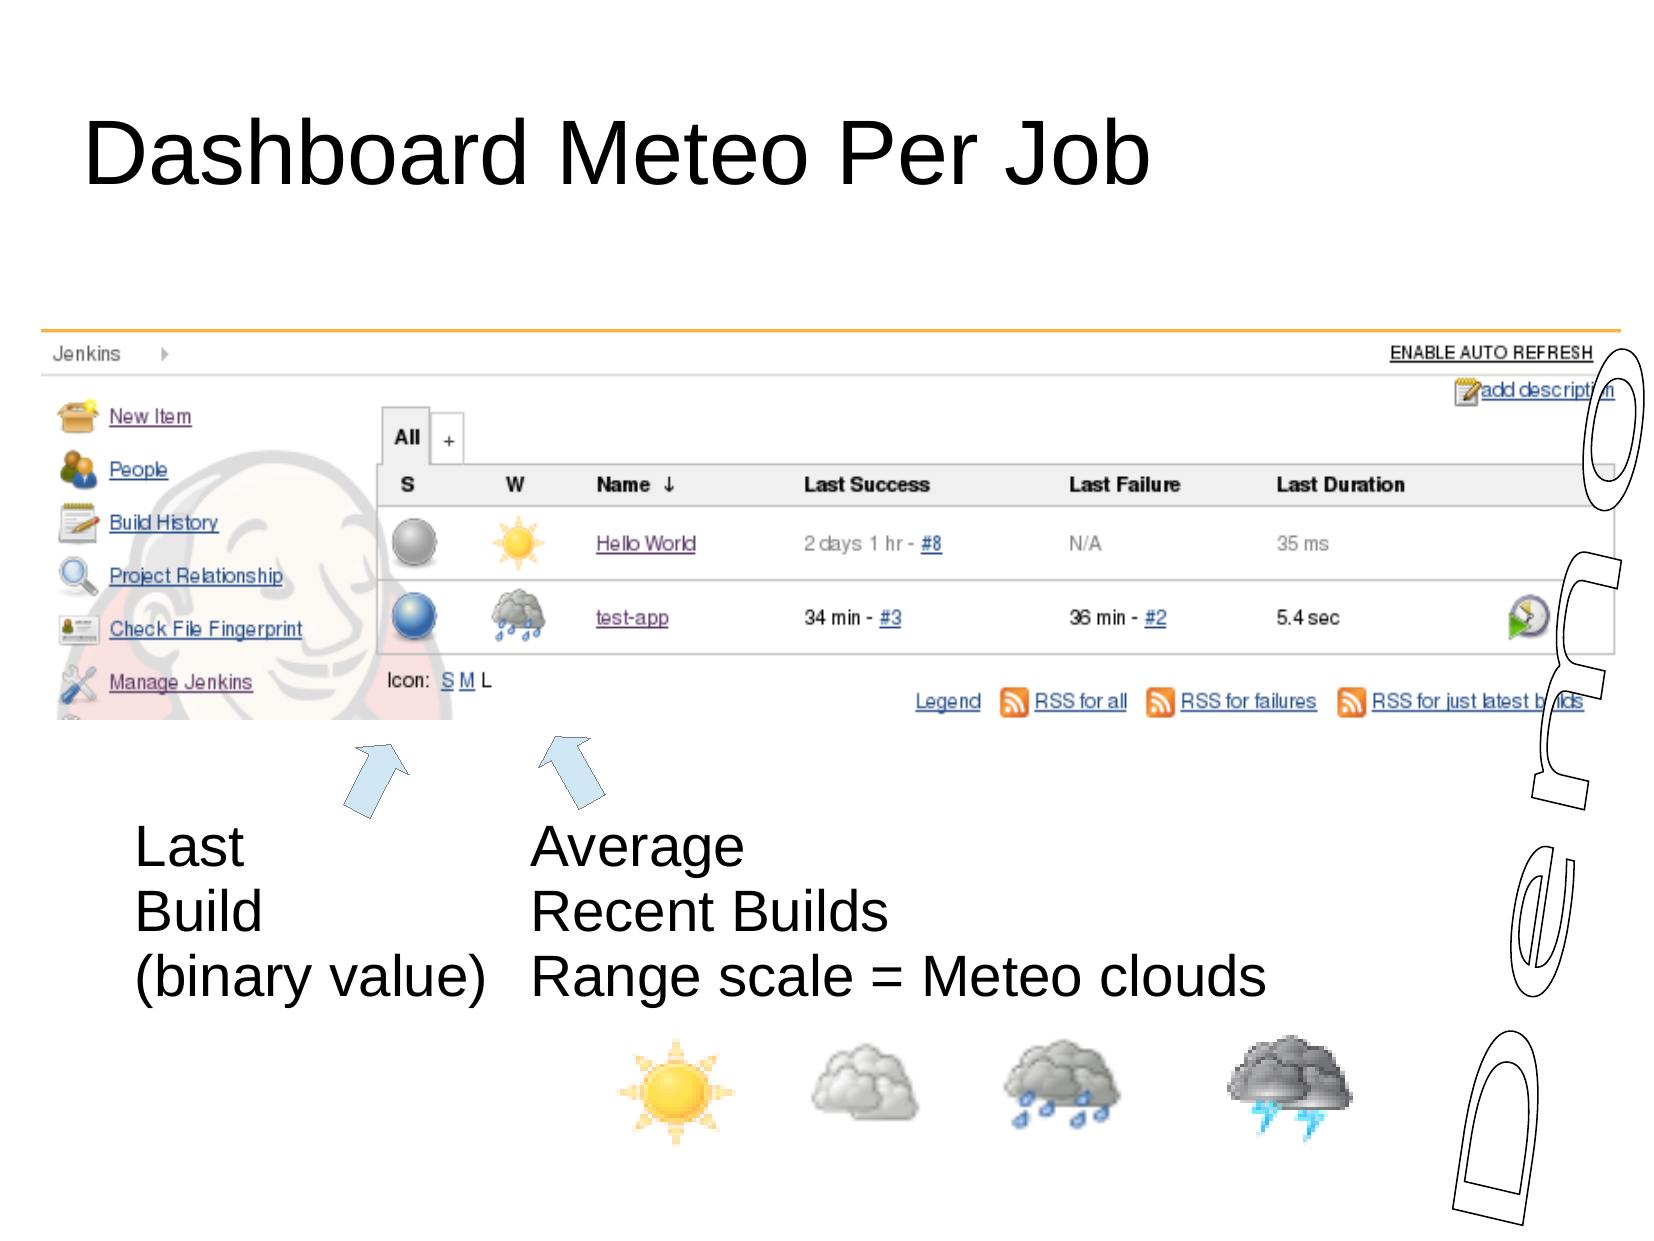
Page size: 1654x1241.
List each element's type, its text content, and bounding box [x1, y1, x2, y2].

picture [1592, 379, 1621, 481]
picture [795, 1034, 931, 1141]
picture [600, 1024, 752, 1156]
text_box [343, 744, 410, 806]
picture [41, 329, 1621, 721]
title Dashboard Meteo Per Job [82, 49, 1571, 257]
text_box Last Build (binary value) [120, 806, 504, 1017]
text_box Average Recent Builds Range scale = Meteo clouds [515, 806, 1284, 1017]
text_box Demo [1583, 349, 1644, 511]
text_box [538, 736, 606, 806]
text_box Demo [1510, 846, 1575, 997]
picture [1550, 570, 1621, 721]
text_box Demo [1452, 1031, 1538, 1226]
text_box Demo [1531, 552, 1622, 810]
picture [1215, 1025, 1366, 1150]
picture [990, 1031, 1126, 1141]
